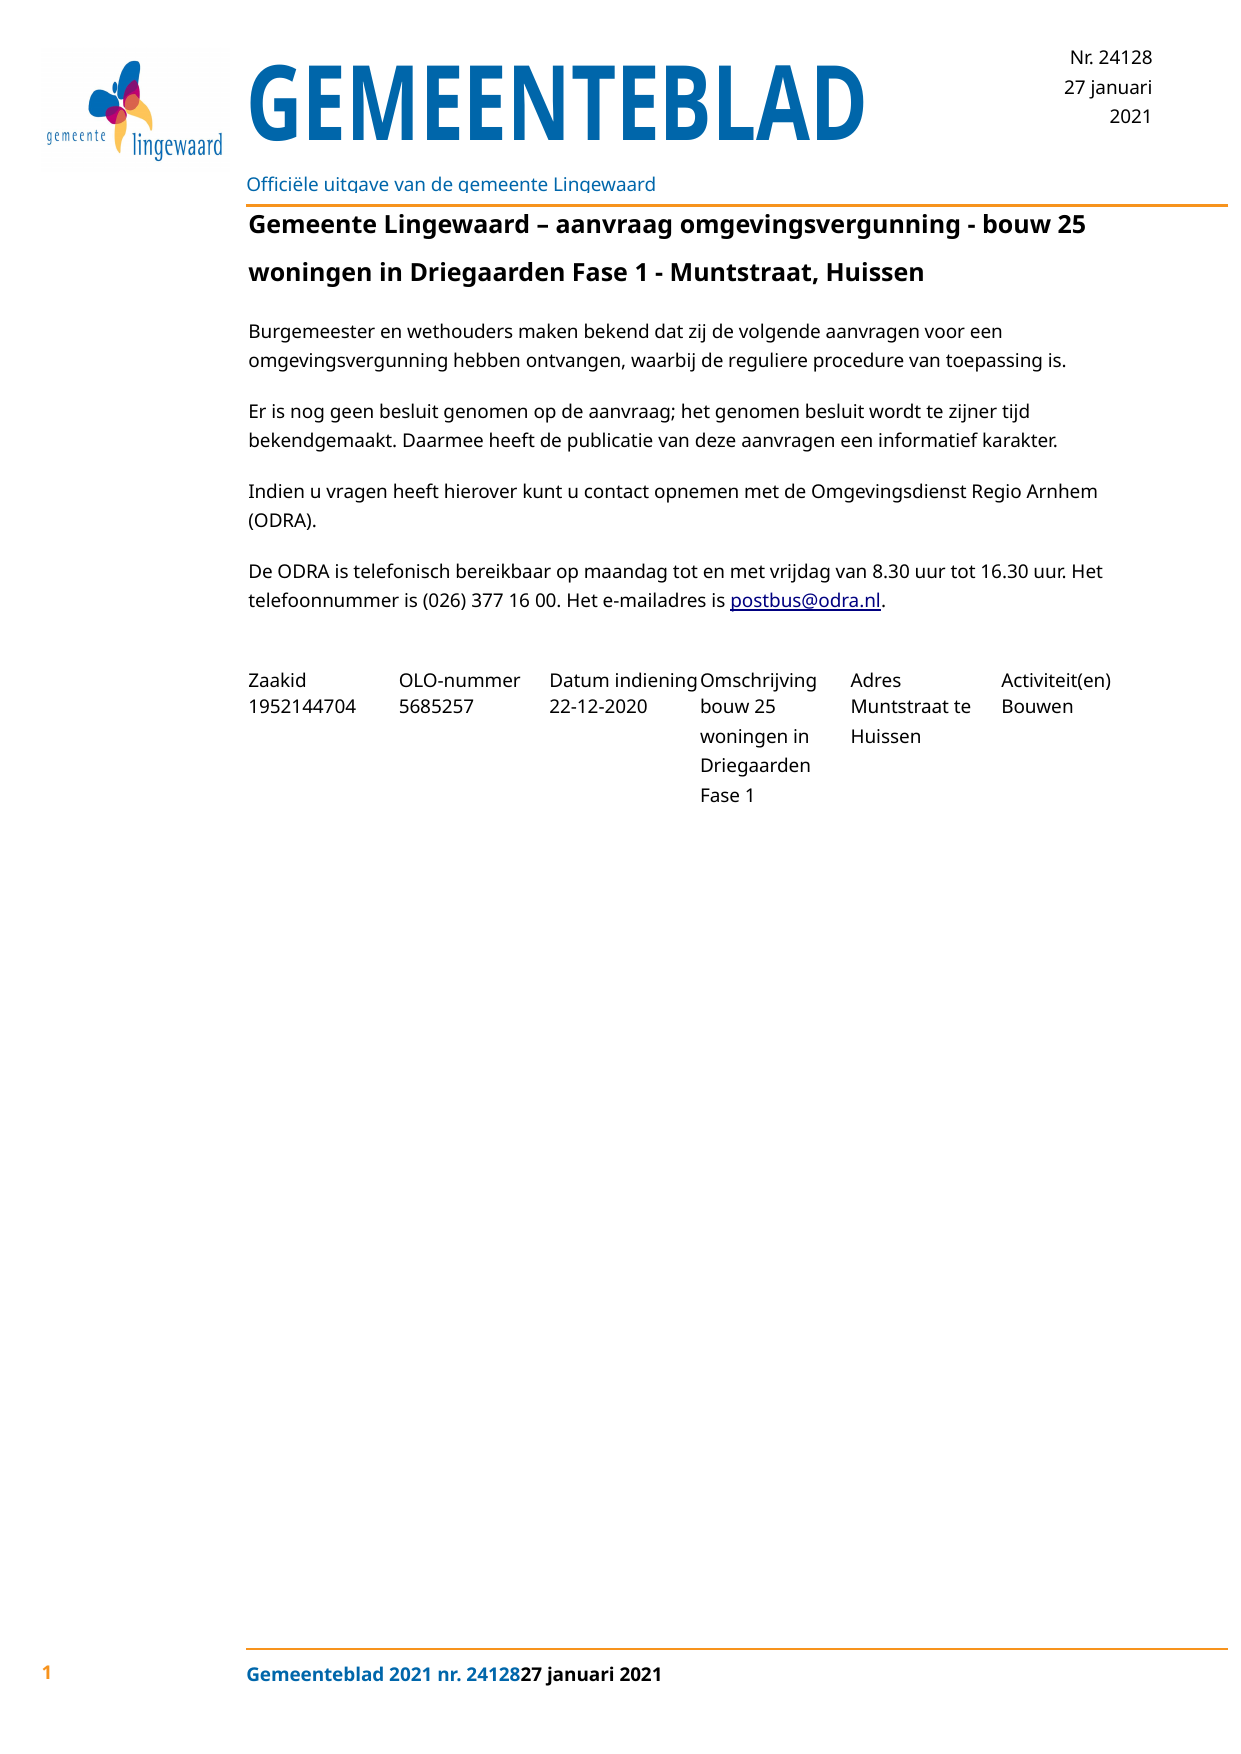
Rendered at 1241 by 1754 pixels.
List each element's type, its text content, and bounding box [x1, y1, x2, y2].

table_cell 1952144704 [248, 693, 398, 808]
table_header Datum indiening [549, 668, 700, 693]
table_header OLO-nummer [399, 668, 549, 693]
text Burgemeester en wethouders maken bekend dat zij de volgende aanvragen voor een omgevingsvergunning hebben ontvangen, waarbij de reguliere procedure van toepassing is. [248, 318, 1152, 373]
text Indien u vragen heeft hierover kunt u contact opnemen met de Omgevingsdienst Regio Arnhem (ODRA). [248, 478, 1152, 533]
table_header Zaakid [248, 668, 398, 693]
table_cell 22-12-2020 [549, 693, 700, 808]
table_header Omschrijving [700, 668, 850, 693]
text Gemeente Lingewaard – aanvraag omgevingsvergunning - bouw 25 woningen in Driegaarden Fase 1 - Muntstraat, Huissen [248, 207, 1152, 288]
table_cell bouw 25 woningen in Driegaarden Fase 1 [700, 693, 850, 808]
table_header Activiteit(en) [1001, 668, 1152, 693]
picture [41, 47, 231, 172]
text Er is nog geen besluit genomen op de aanvraag; het genomen besluit wordt te zijner tijd bekendgemaakt. Daarmee heeft de publicatie van deze aanvragen een informatief karakter. [248, 398, 1152, 453]
table_header Adres [850, 668, 1001, 693]
text De ODRA is telefonisch bereikbaar op maandag tot en met vrijdag van 8.30 uur tot 16.30 uur. Het telefoonnummer is (026) 377 16 00. Het e-mailadres is postbus@odra.nl. [248, 558, 1152, 613]
table_cell Bouwen [1001, 693, 1152, 808]
table_cell Muntstraat te Huissen [850, 693, 1001, 808]
table_cell 5685257 [399, 693, 549, 808]
